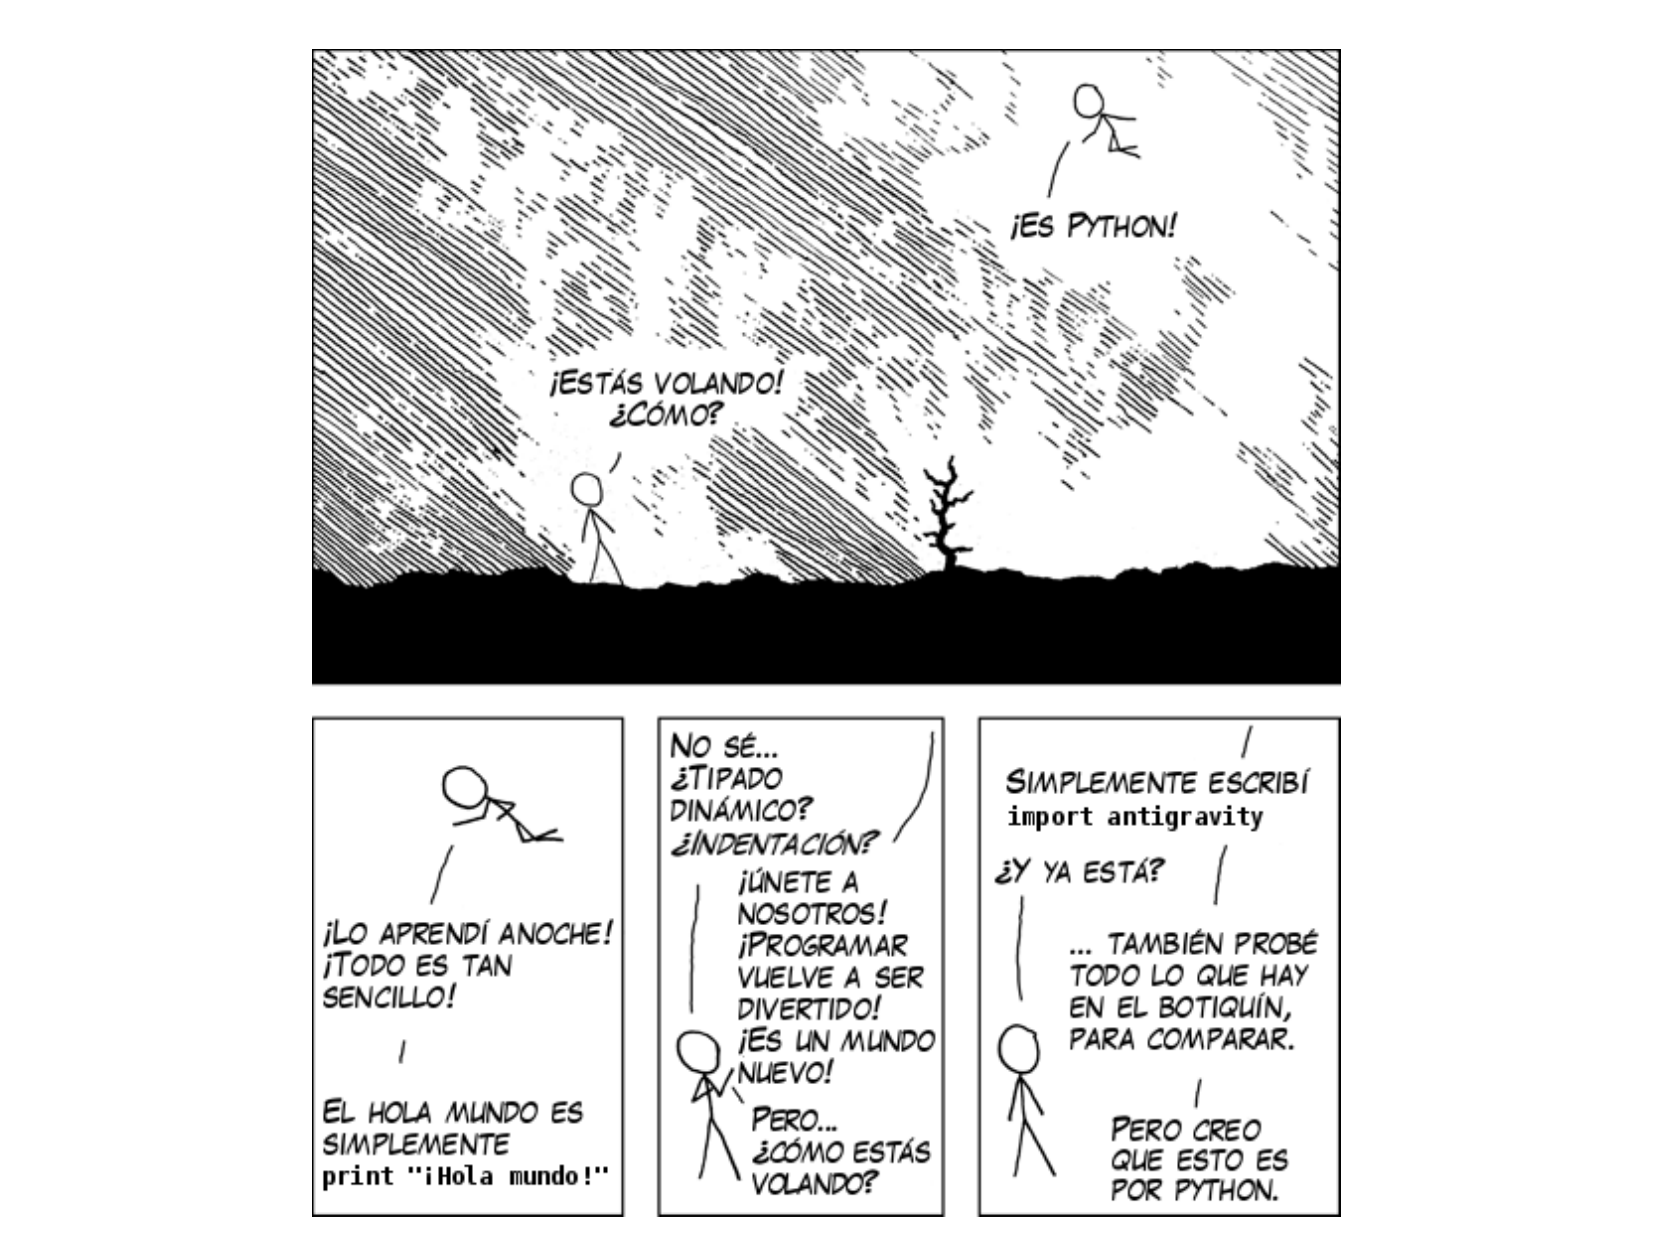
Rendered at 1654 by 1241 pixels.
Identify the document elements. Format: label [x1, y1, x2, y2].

picture [312, 49, 1341, 1217]
